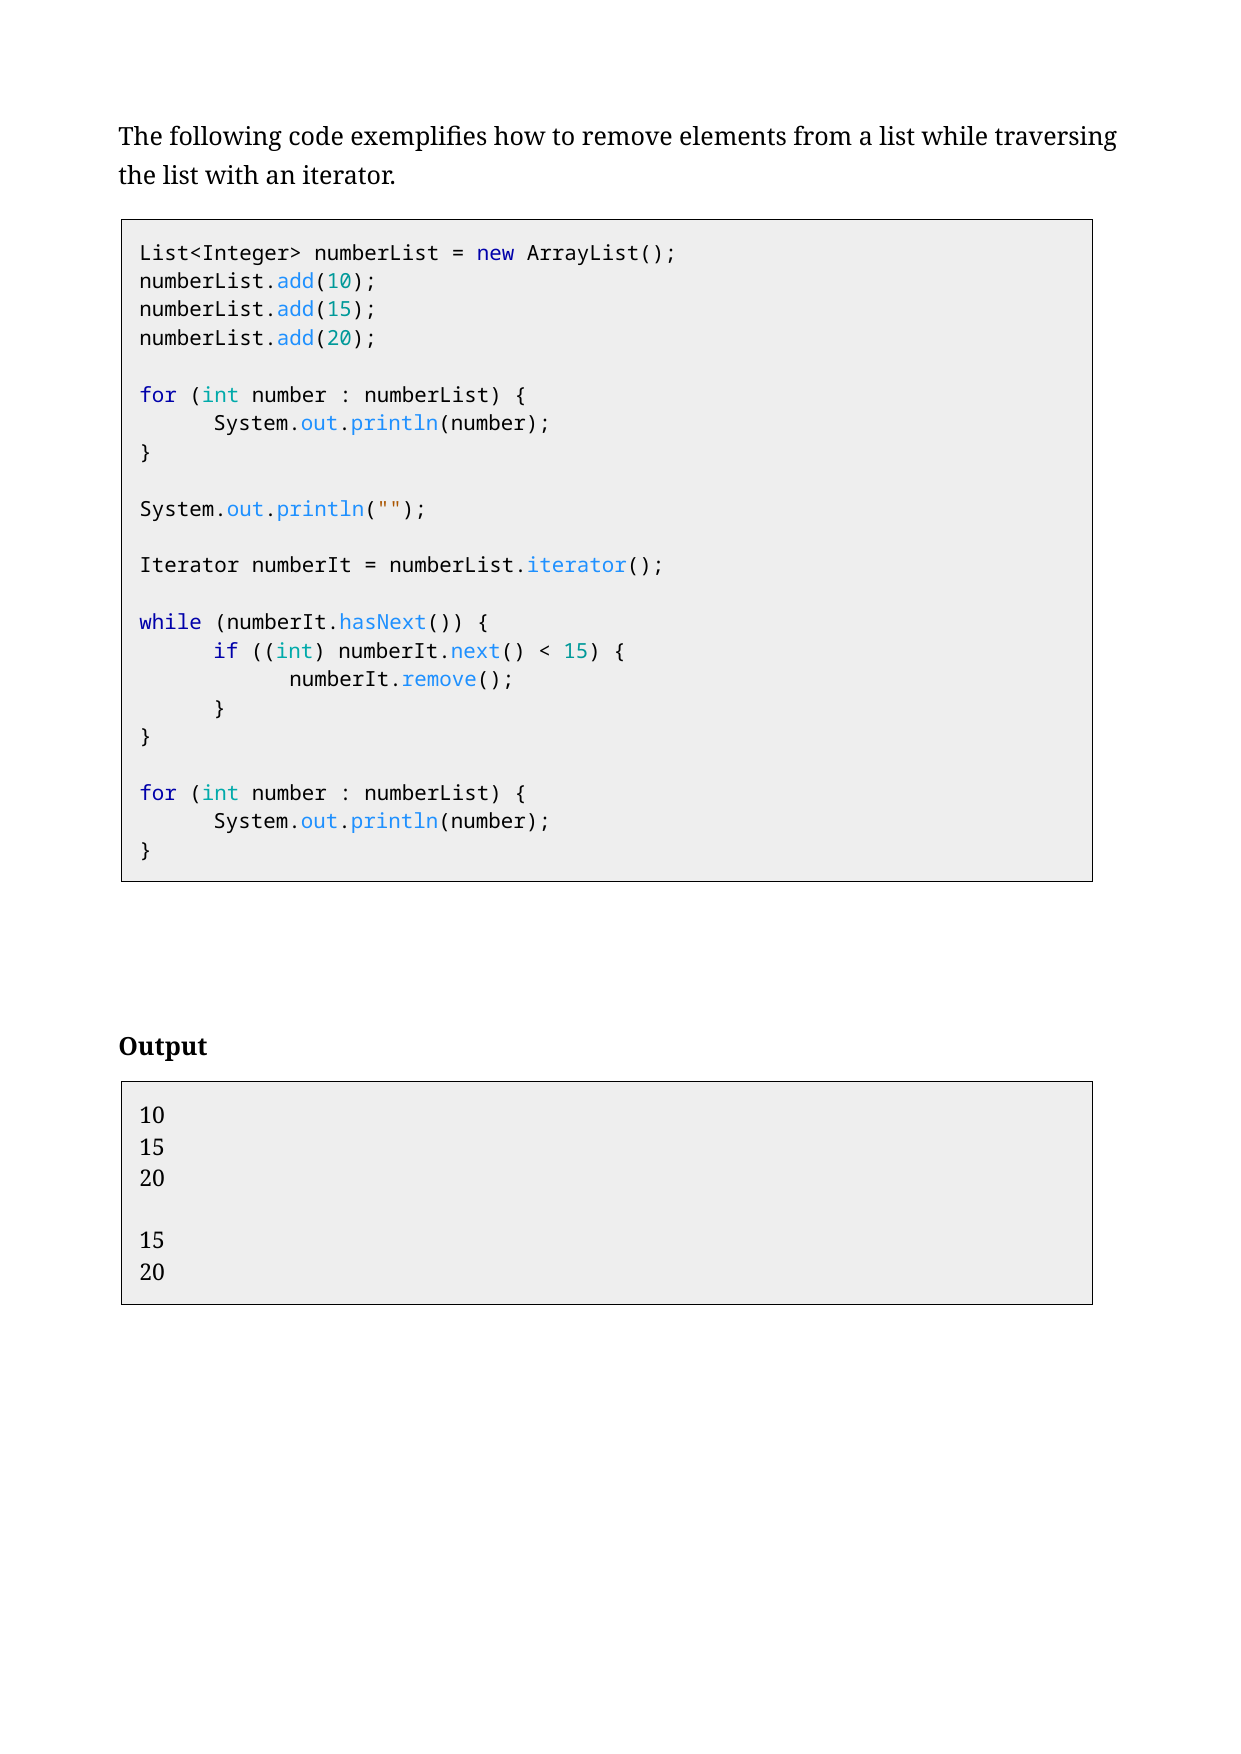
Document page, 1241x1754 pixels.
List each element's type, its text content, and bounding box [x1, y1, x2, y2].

text The following code exemplifies how to remove elements from a list while traversing the list with an iterator. [118, 118, 1122, 191]
text Output [118, 1028, 1122, 1063]
